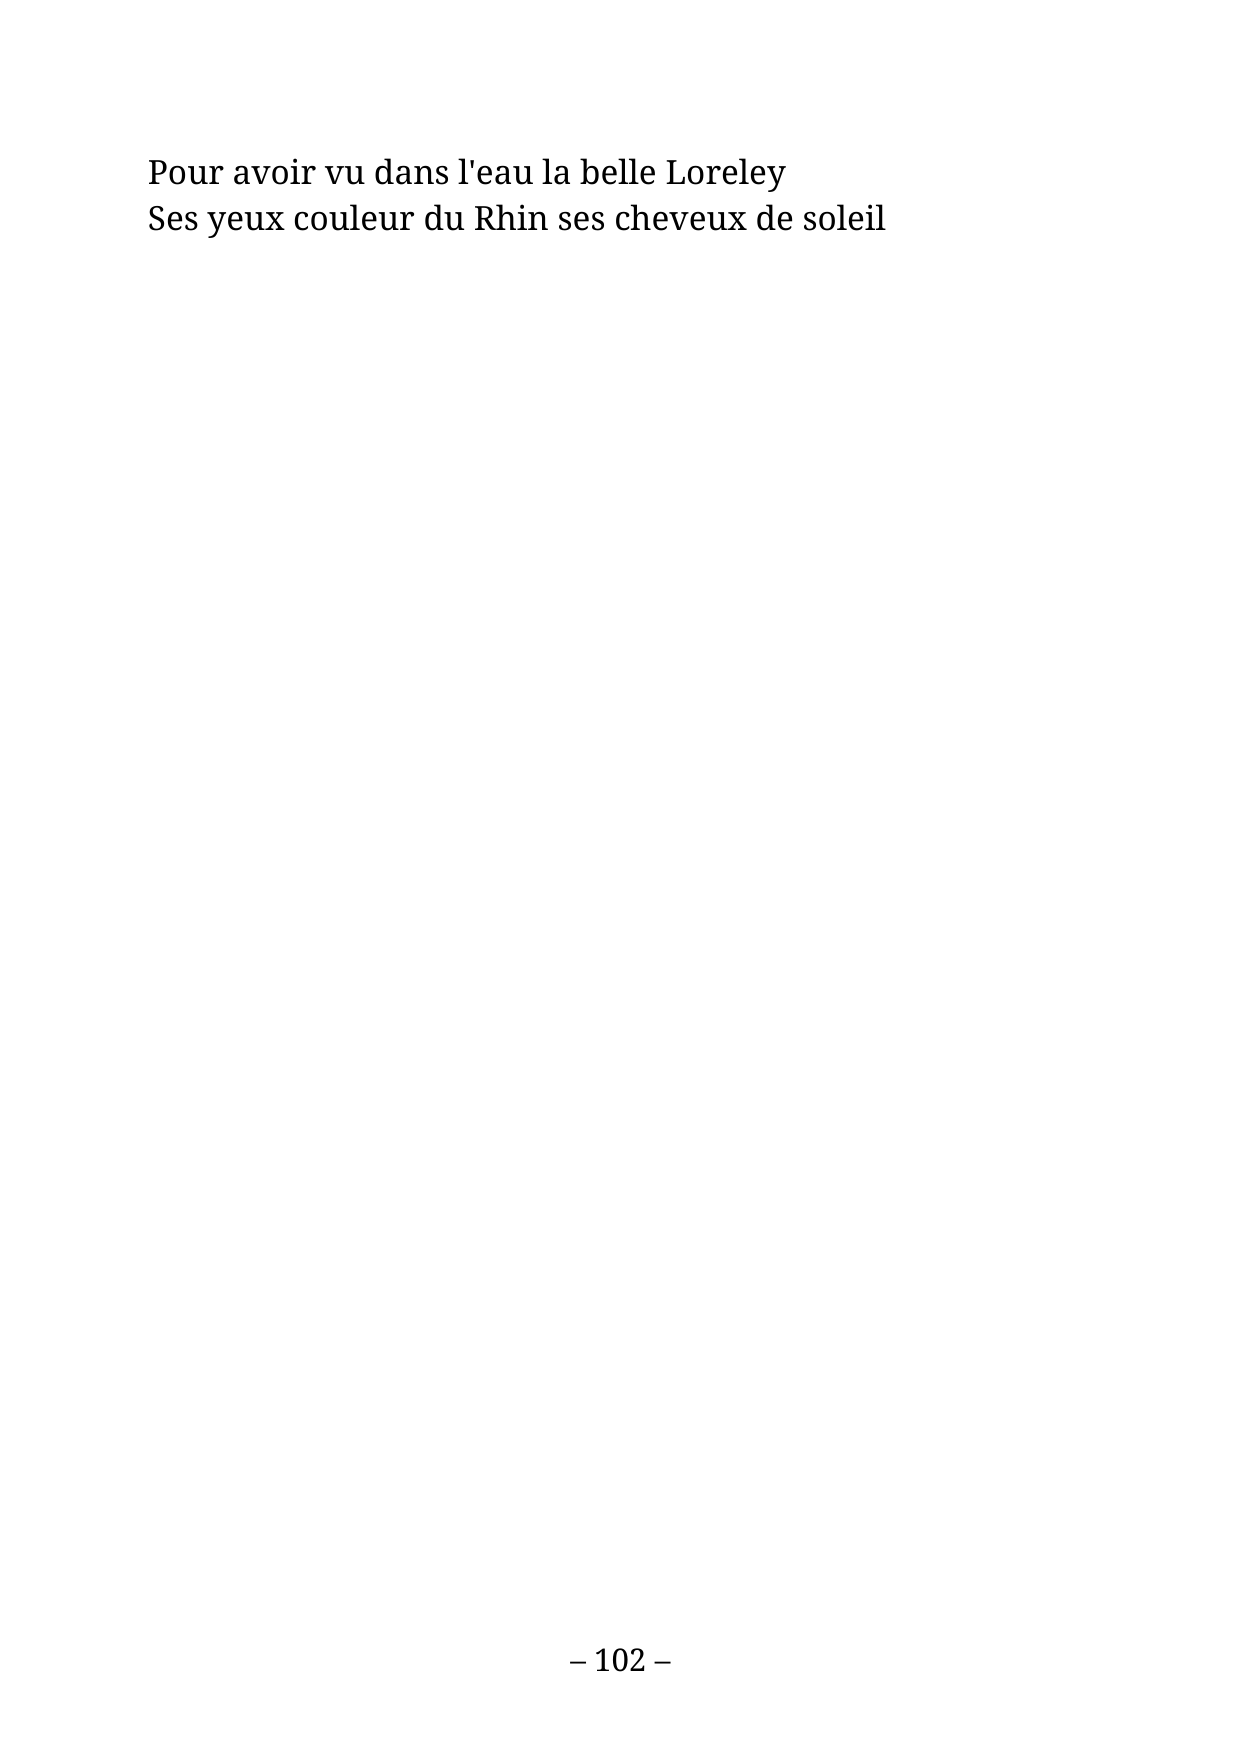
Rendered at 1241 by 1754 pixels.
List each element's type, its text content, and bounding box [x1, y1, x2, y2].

text Pour avoir vu dans l'eau la belle Loreley Ses yeux couleur du Rhin ses cheveux de soleil [148, 148, 1092, 239]
